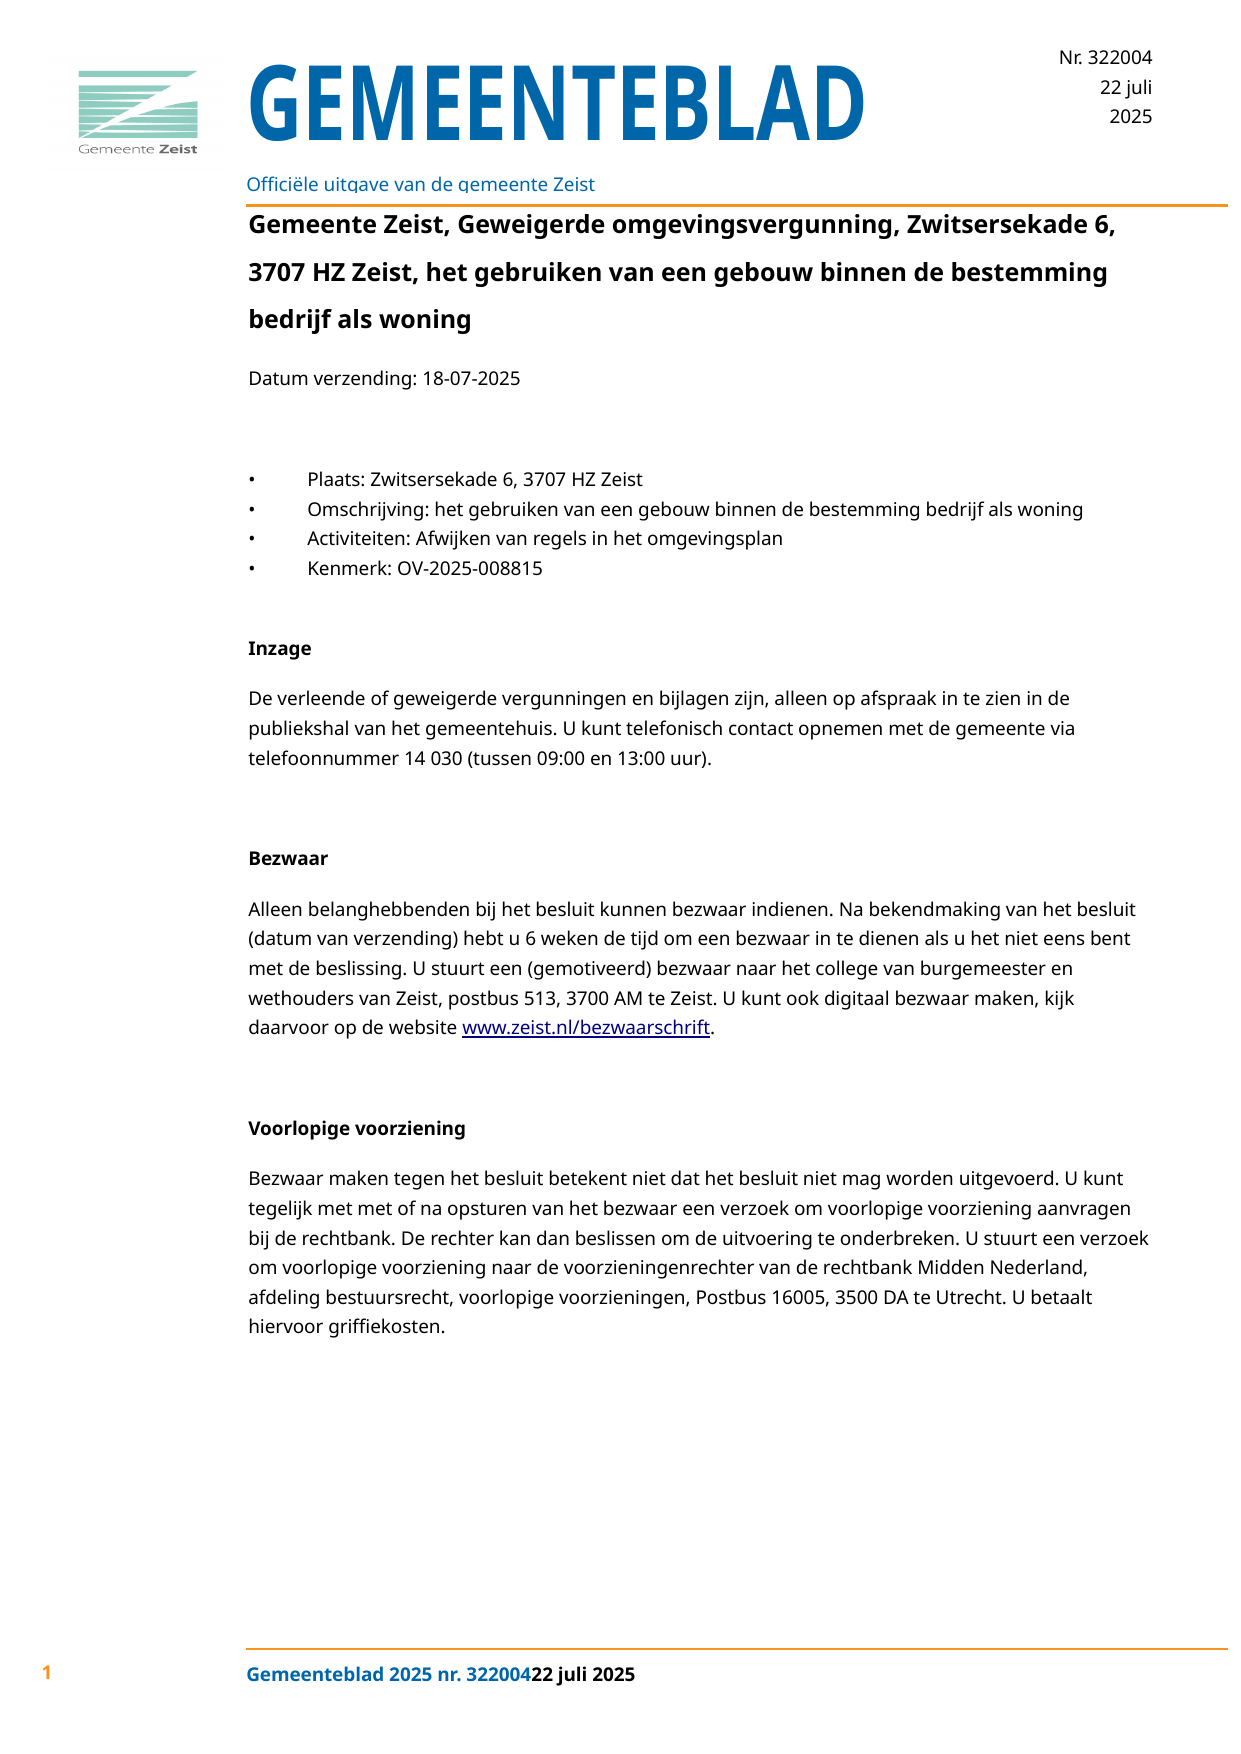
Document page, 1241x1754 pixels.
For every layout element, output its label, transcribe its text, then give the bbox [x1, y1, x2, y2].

text Inzage [248, 635, 1152, 661]
picture [41, 47, 231, 172]
list Activiteiten: Afwijken van regels in het omgevingsplan [248, 526, 1152, 551]
text Alleen belanghebbenden bij het besluit kunnen bezwaar indienen. Na bekendmaking van het besluit (datum van verzending) hebt u 6 weken de tijd om een bezwaar in te dienen als u het niet eens bent met de beslissing. U stuurt een (gemotiveerd) bezwaar naar het college van burgemeester en wethouders van Zeist, postbus 513, 3700 AM te Zeist. U kunt ook digitaal bezwaar maken, kijk daarvoor op de website www.zeist.nl/bezwaarschrift. [248, 896, 1152, 1040]
list Omschrijving: het gebruiken van een gebouw binnen de bestemming bedrijf als woning [248, 496, 1152, 522]
text Gemeente Zeist, Geweigerde omgevingsvergunning, Zwitsersekade 6, 3707 HZ Zeist, het gebruiken van een gebouw binnen de bestemming bedrijf als woning [248, 207, 1152, 336]
text Datum verzending: 18-07-2025 [248, 366, 1152, 391]
text De verleende of geweigerde vergunningen en bijlagen zijn, alleen op afspraak in te zien in de publiekshal van het gemeentehuis. U kunt telefonisch contact opnemen met de gemeente via telefoonnummer 14 030 (tussen 09:00 en 13:00 uur). [248, 686, 1152, 770]
text Voorlopige voorziening [248, 1115, 1152, 1141]
list Plaats: Zwitsersekade 6, 3707 HZ Zeist [248, 466, 1152, 492]
text Bezwaar maken tegen het besluit betekent niet dat het besluit niet mag worden uitgevoerd. U kunt tegelijk met met of na opsturen van het bezwaar een verzoek om voorlopige voorziening aanvragen bij de rechtbank. De rechter kan dan beslissen om de uitvoering te onderbreken. U stuurt een verzoek om voorlopige voorziening naar de voorzieningenrechter van de rechtbank Midden Nederland, afdeling bestuursrecht, voorlopige voorzieningen, Postbus 16005, 3500 DA te Utrecht. U betaalt hiervoor griffiekosten. [248, 1166, 1152, 1339]
text Bezwaar [248, 846, 1152, 871]
list Kenmerk: OV-2025-008815 [248, 555, 1152, 581]
